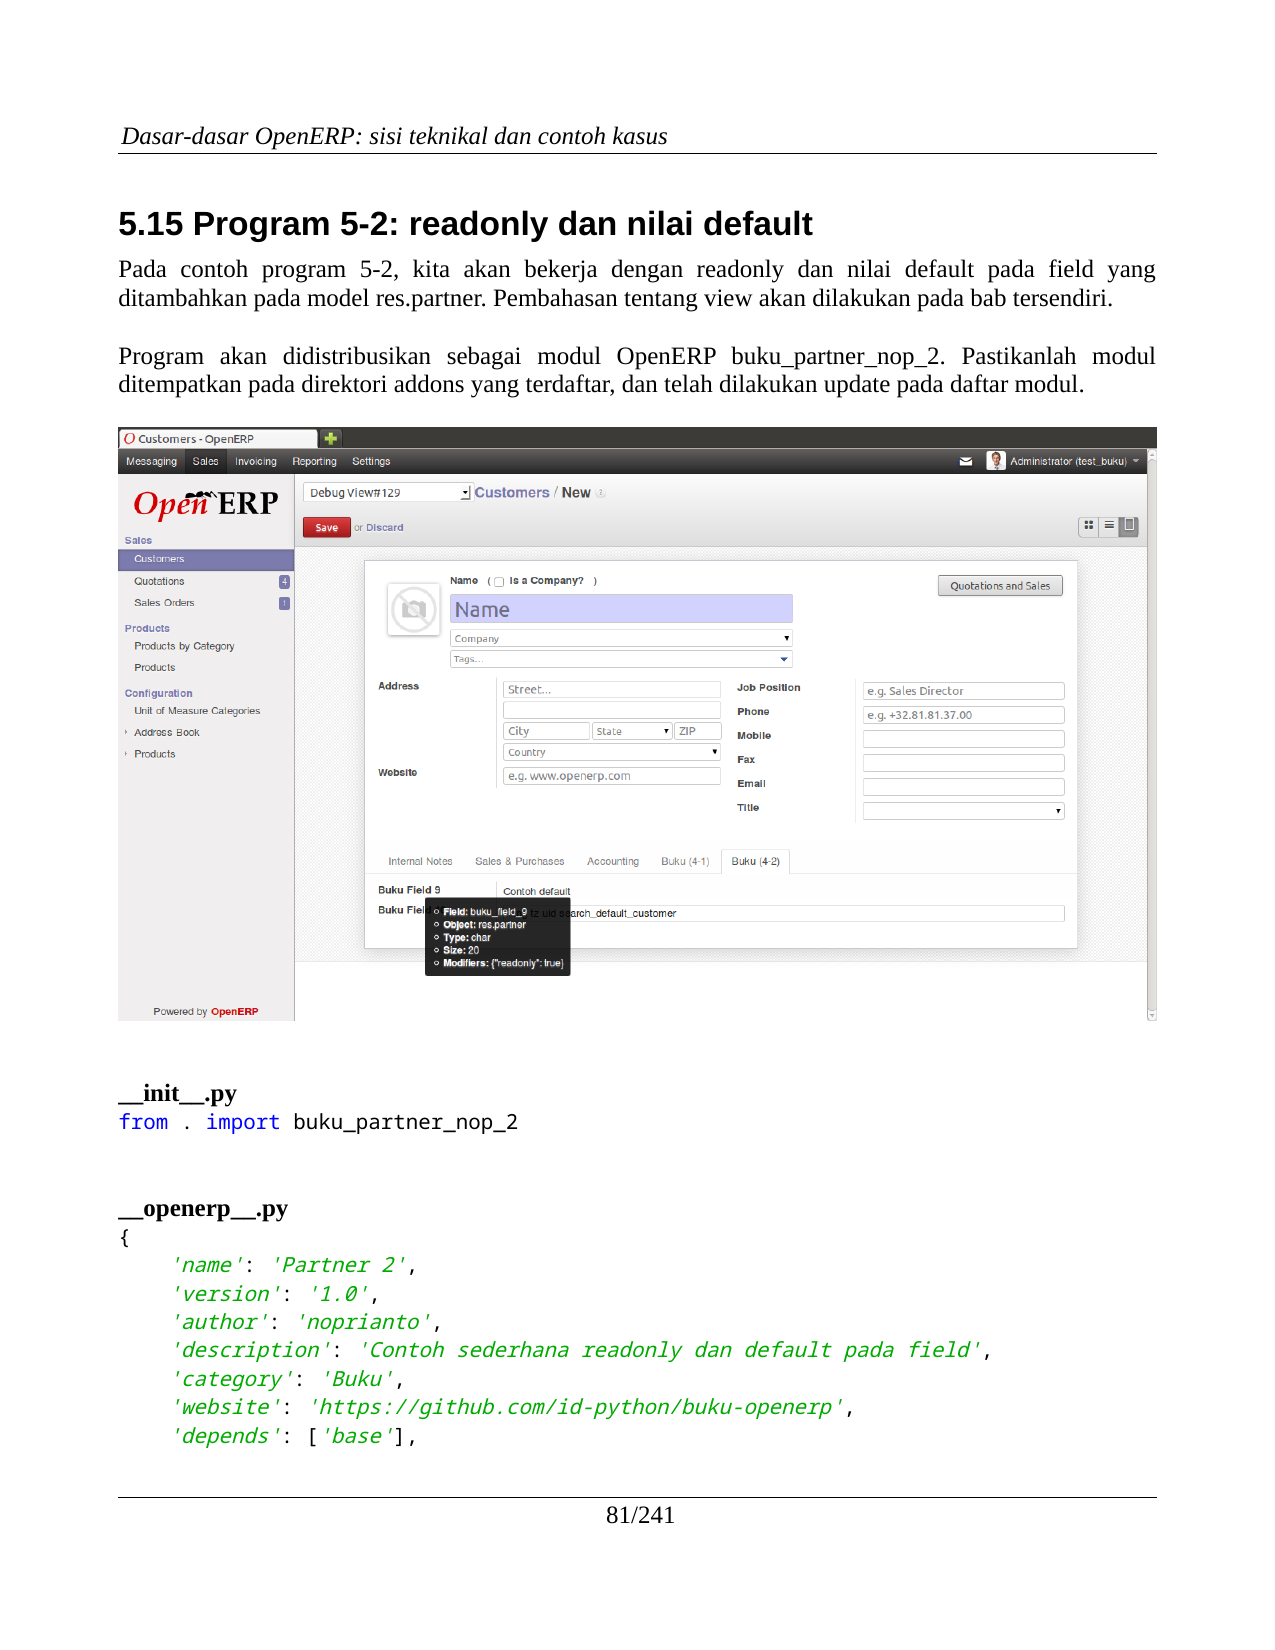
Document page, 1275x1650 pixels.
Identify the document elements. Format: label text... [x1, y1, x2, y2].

picture [118, 427, 1157, 1021]
subtitle 5.15 Program 5-2: readonly dan nilai default [118, 203, 1157, 242]
text Program akan didistribusikan sebagai modul OpenERP buku_partner_nop_2. Pastikanlah modul ditempatkan pada direktori addons yang terdaftar, dan telah dilakukan update pada daftar modul. [118, 341, 1157, 398]
text from . import buku_partner_nop_2 [118, 1107, 1157, 1136]
text 'description': 'Contoh sederhana readonly dan default pada field', [118, 1336, 1157, 1364]
text 'author': 'noprianto', [118, 1307, 1157, 1336]
text Pada contoh program 5-2, kita akan bekerja dengan readonly dan nilai default pada field yang ditambahkan pada model res.partner. Pembahasan tentang view akan dilakukan pada bab tersendiri. [118, 254, 1157, 312]
text 'name': 'Partner 2', [118, 1250, 1157, 1279]
text 'category': 'Buku', [118, 1364, 1157, 1392]
text 'version': '1.0', [118, 1279, 1157, 1307]
text 'website': 'https://github.com/id-python/buku-openerp', [118, 1392, 1157, 1421]
text __init__.py [118, 1078, 1157, 1107]
text __openerp__.py [118, 1193, 1157, 1222]
text { [118, 1222, 1157, 1250]
text 'depends': ['base'], [118, 1421, 1157, 1449]
